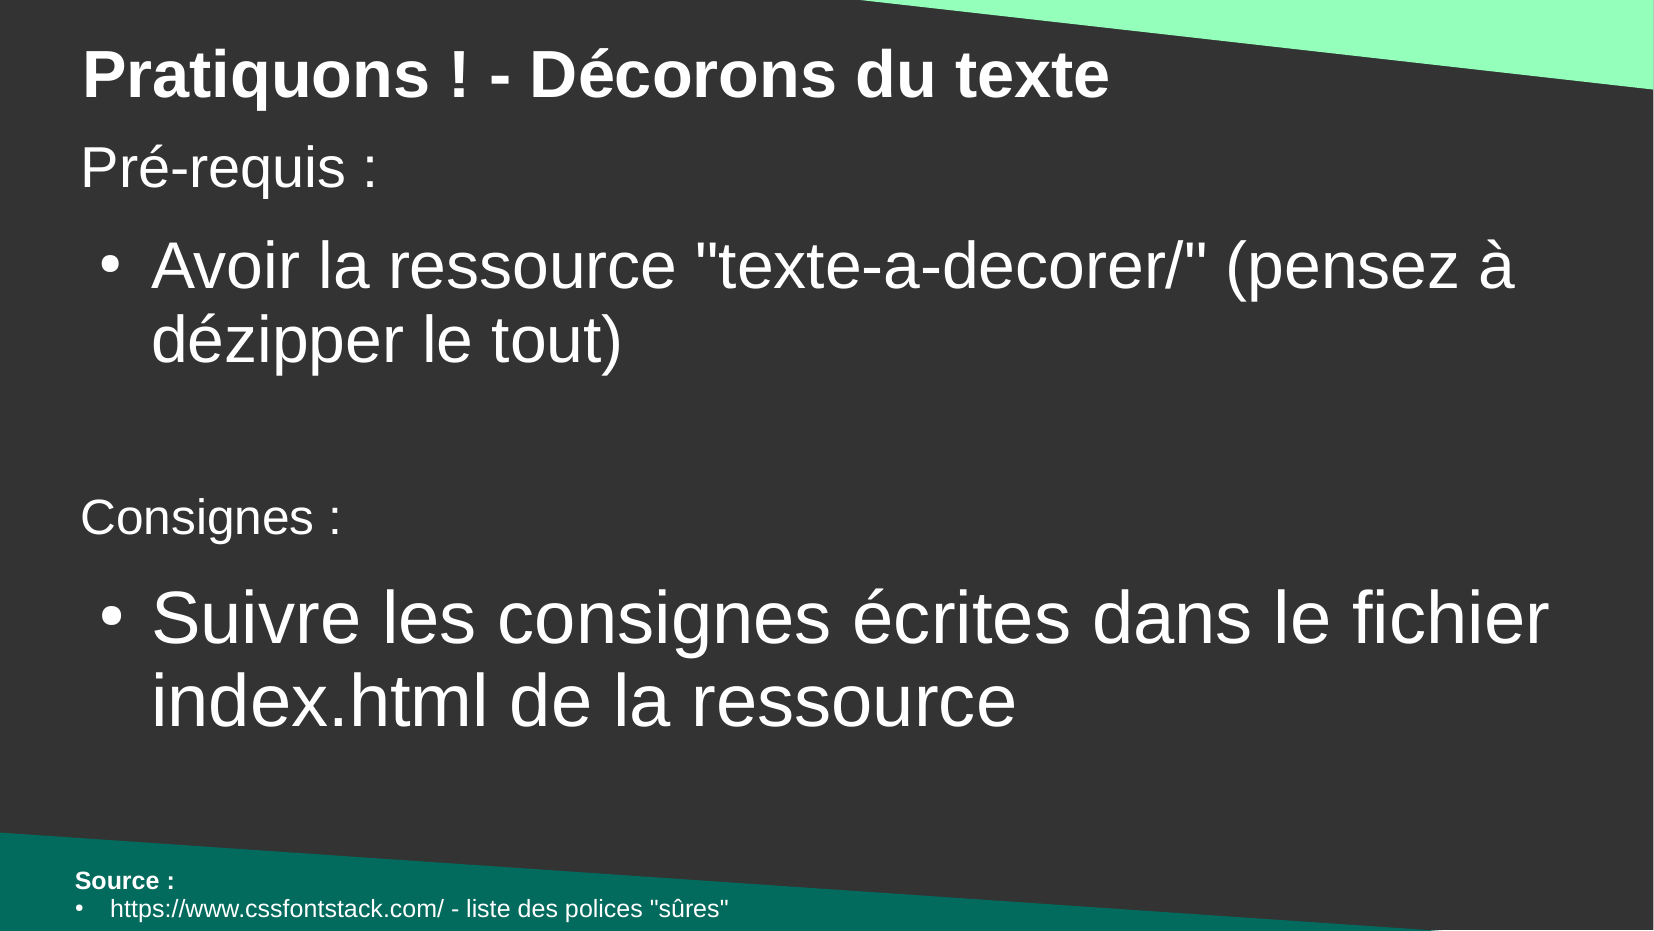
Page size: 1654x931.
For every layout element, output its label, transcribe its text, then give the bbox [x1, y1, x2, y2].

text_box [860, 0, 1654, 90]
text_box Source : https://www.cssfontstack.com/ - liste des polices "sûres" [60, 859, 1546, 931]
title Pratiquons ! - Décorons du texte [82, 37, 1630, 150]
list Pré-requis : Avoir la ressource "texte-a-decorer/" (pensez à dézipper le tout) Consignes : Suivre les consignes écrites dans le fichier index.html de la ressource [80, 135, 1620, 745]
